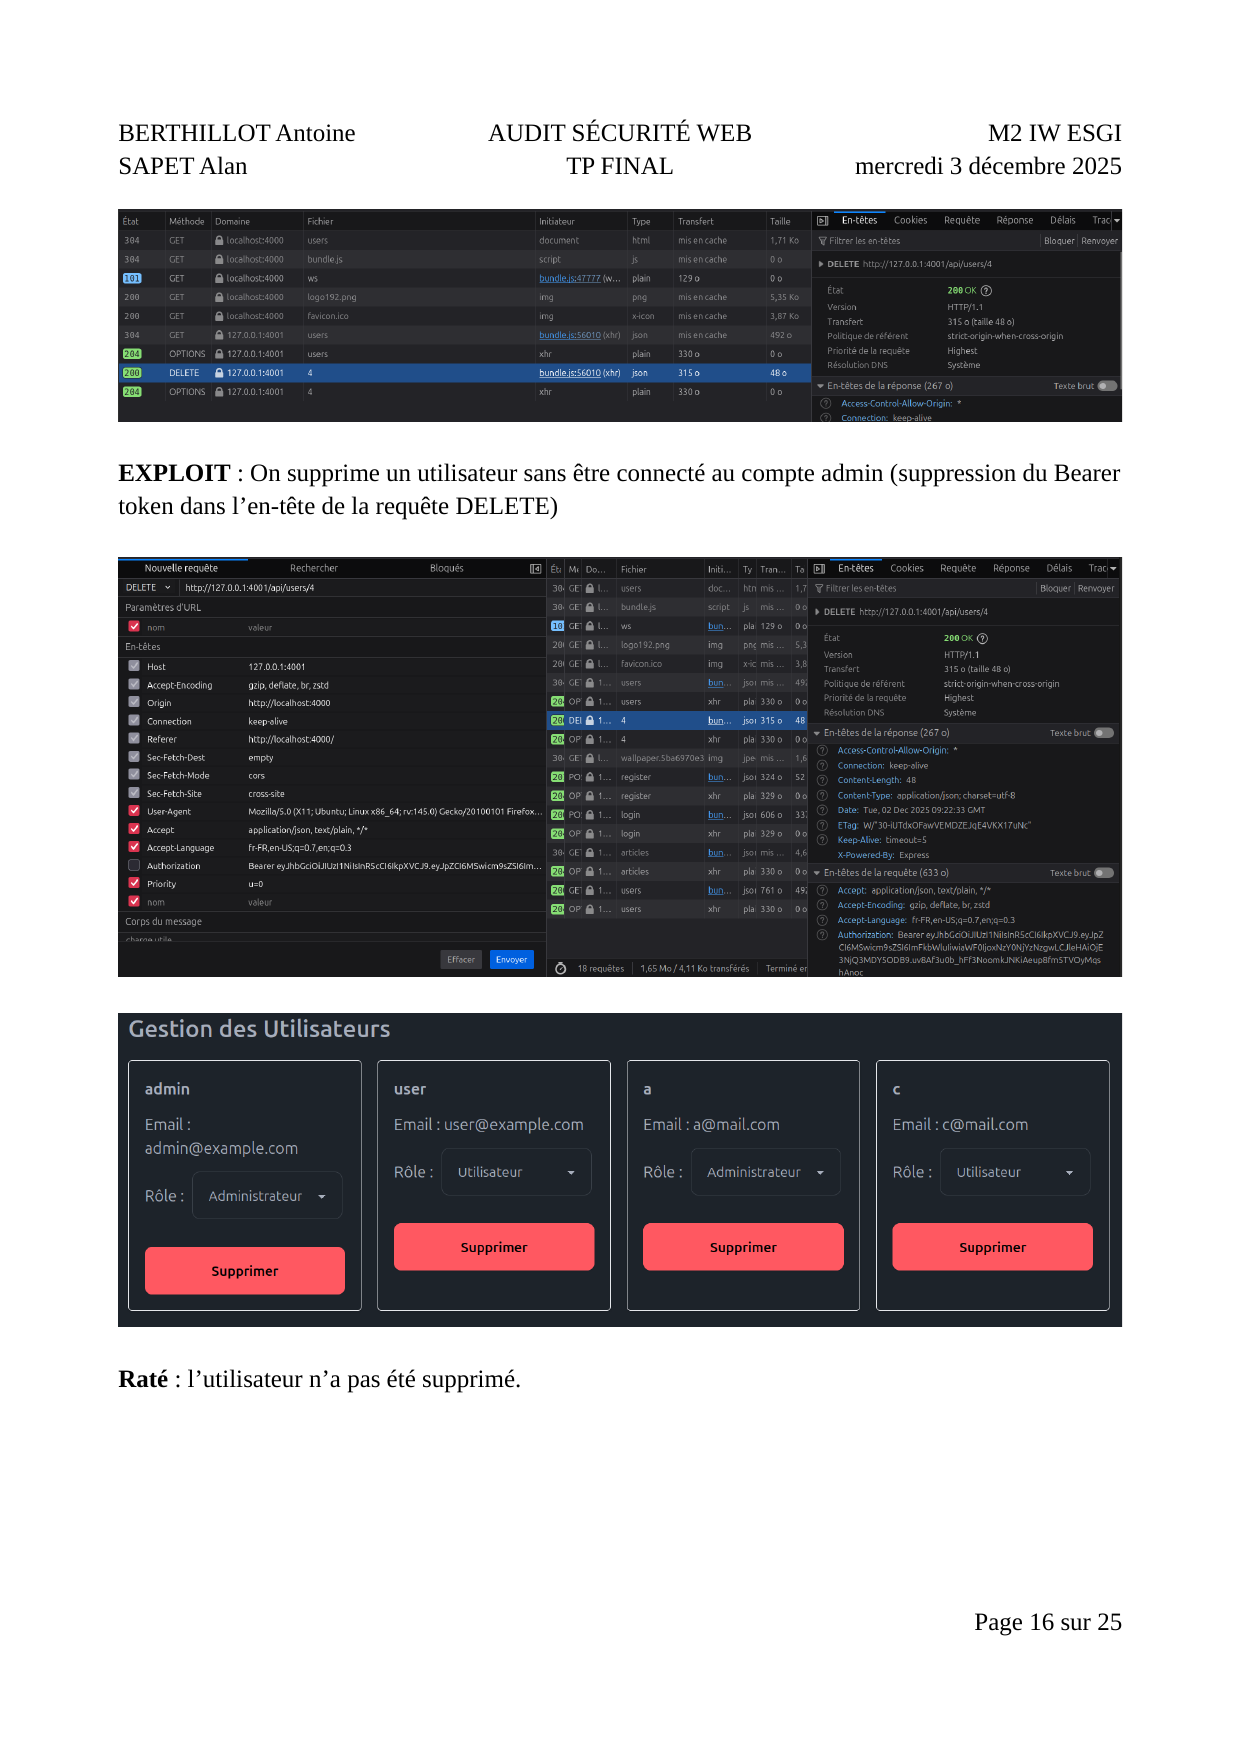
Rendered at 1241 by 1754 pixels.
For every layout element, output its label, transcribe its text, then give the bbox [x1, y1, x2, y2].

picture [118, 557, 1123, 977]
text EXPLOIT : On supprime un utilisateur sans être connecté au compte admin (suppression du Bearer token dans l’en-tête de la requête DELETE) [118, 458, 1122, 520]
text Raté : l’utilisateur n’a pas été supprimé. [118, 1364, 1122, 1393]
picture [118, 209, 1123, 422]
picture [118, 1013, 1123, 1327]
